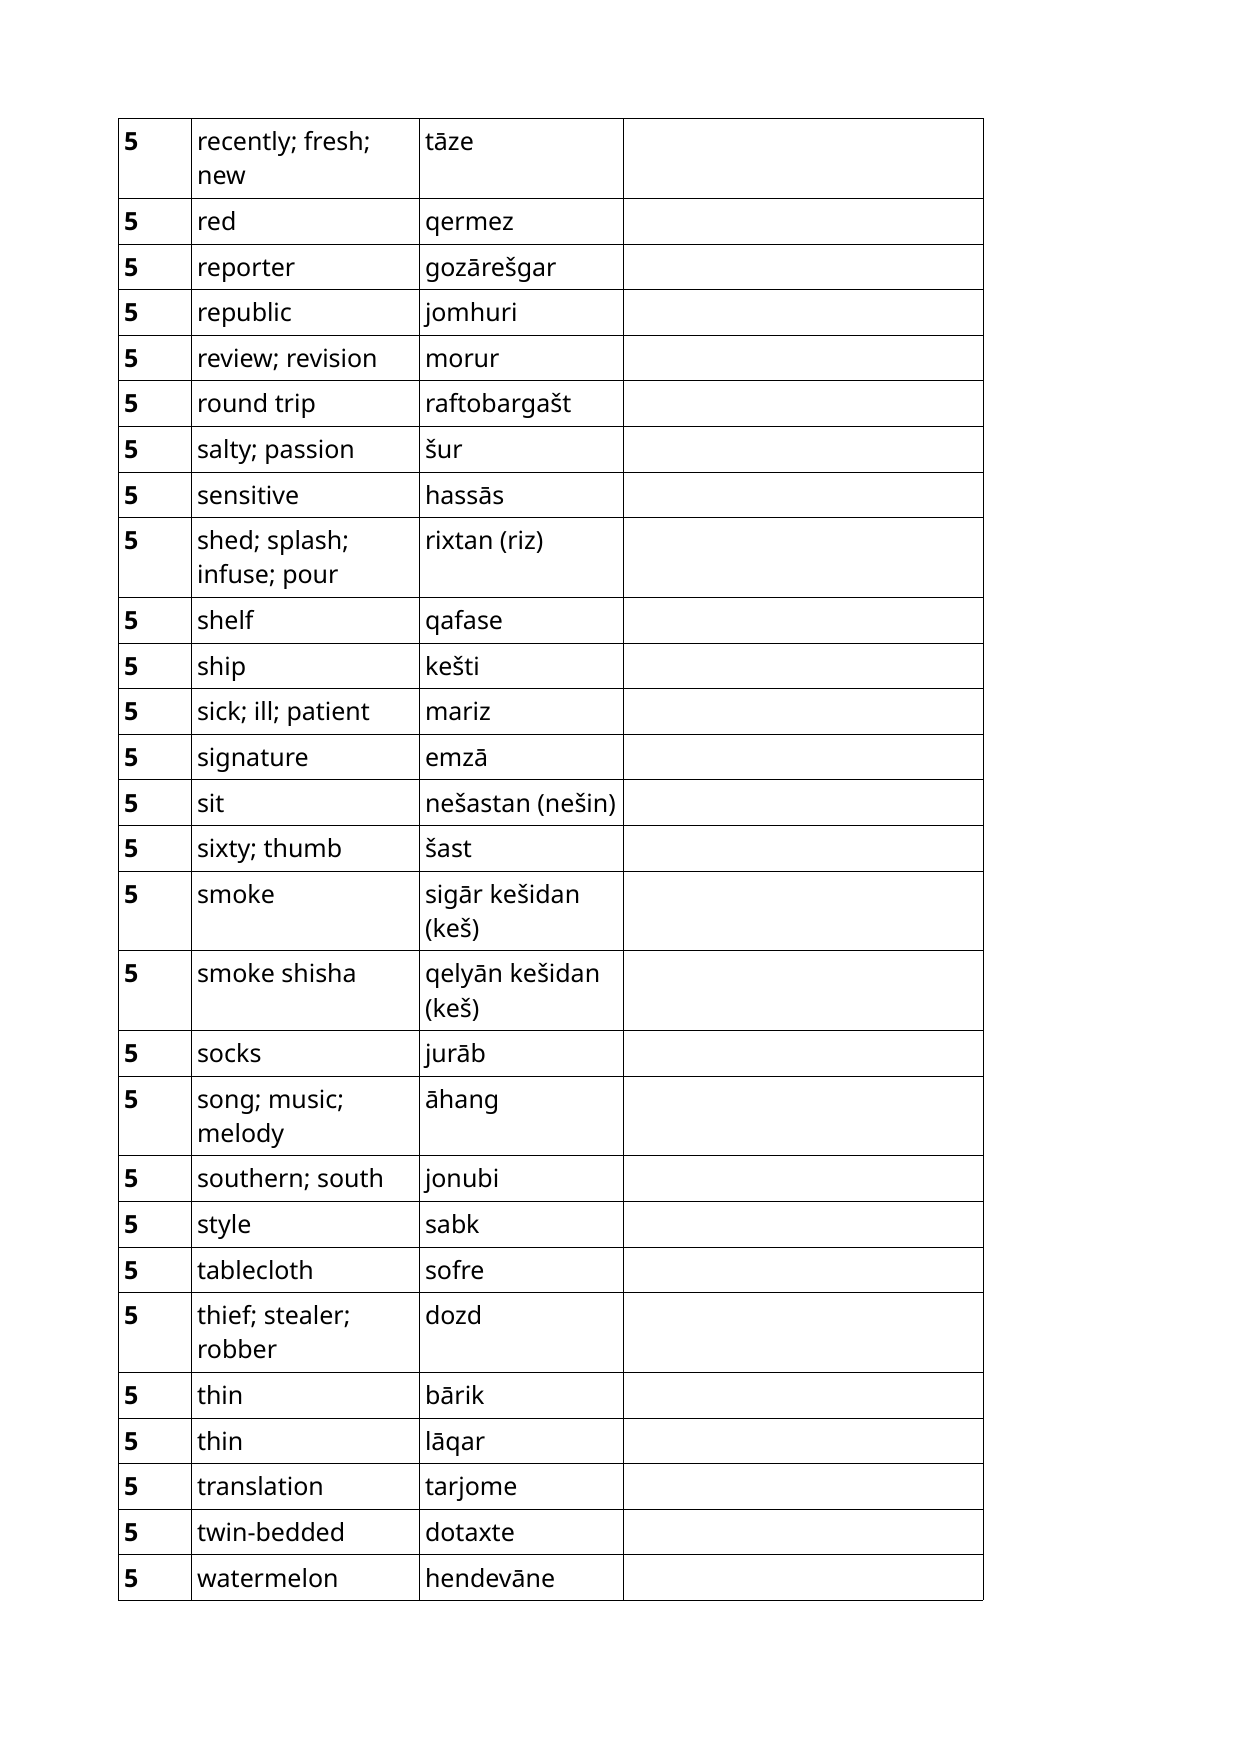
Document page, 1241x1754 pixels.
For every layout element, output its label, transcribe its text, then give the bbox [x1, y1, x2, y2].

table_cell sick; ill; patient [192, 689, 419, 734]
table_cell mariz [420, 689, 623, 734]
table_cell jonubi [420, 1156, 623, 1201]
table_cell 5 [119, 780, 191, 825]
table_cell sixty; thumb [192, 826, 419, 871]
table_cell bārik [420, 1373, 623, 1417]
table_cell [624, 1373, 983, 1417]
table_cell āhang [420, 1077, 623, 1155]
table_cell thin [192, 1419, 419, 1463]
table_cell 5 [119, 598, 191, 642]
table_cell reporter [192, 245, 419, 289]
table_cell [624, 735, 983, 779]
table_cell 5 [119, 1293, 191, 1372]
table_cell qafase [420, 598, 623, 642]
table_cell [624, 336, 983, 380]
table_cell hendevāne [420, 1555, 623, 1600]
table_cell rixtan (riz) [420, 518, 623, 597]
table_cell sigār kešidan (keš) [420, 872, 623, 950]
table_cell ship [192, 644, 419, 688]
table_cell thief; stealer; robber [192, 1293, 419, 1372]
table_cell 5 [119, 1373, 191, 1417]
table_cell [624, 598, 983, 642]
table_cell [624, 290, 983, 335]
table_cell [624, 1248, 983, 1292]
table_cell shed; splash; infuse; pour [192, 518, 419, 597]
table_cell dotaxte [420, 1510, 623, 1554]
table_cell 5 [119, 119, 191, 198]
table_cell round trip [192, 381, 419, 426]
table_cell southern; south [192, 1156, 419, 1201]
table_cell 5 [119, 826, 191, 871]
table_cell [624, 119, 983, 198]
table_cell 5 [119, 1031, 191, 1076]
table_cell 5 [119, 199, 191, 243]
table_cell 5 [119, 1202, 191, 1247]
table_cell [624, 780, 983, 825]
table_cell [624, 689, 983, 734]
table_cell 5 [119, 735, 191, 779]
table_cell song; music; melody [192, 1077, 419, 1155]
table_cell raftobargašt [420, 381, 623, 426]
table_cell 5 [119, 1077, 191, 1155]
table_cell [624, 644, 983, 688]
table_cell sabk [420, 1202, 623, 1247]
table_cell gozārešgar [420, 245, 623, 289]
table_cell style [192, 1202, 419, 1247]
table_cell [624, 245, 983, 289]
table_cell 5 [119, 872, 191, 950]
table_cell watermelon [192, 1555, 419, 1600]
table_cell [624, 1077, 983, 1155]
table_cell tāze [420, 119, 623, 198]
table_cell 5 [119, 1555, 191, 1600]
table_cell hassās [420, 473, 623, 517]
table_cell thin [192, 1373, 419, 1417]
table_cell 5 [119, 1510, 191, 1554]
table_cell [624, 1202, 983, 1247]
table_cell translation [192, 1464, 419, 1509]
table_cell 5 [119, 381, 191, 426]
table_cell signature [192, 735, 419, 779]
table_cell smoke [192, 872, 419, 950]
table_cell twin‐bedded [192, 1510, 419, 1554]
table_cell salty; passion [192, 427, 419, 472]
table_cell review; revision [192, 336, 419, 380]
table_cell emzā [420, 735, 623, 779]
table_cell kešti [420, 644, 623, 688]
table_cell 5 [119, 1156, 191, 1201]
table_cell 5 [119, 1464, 191, 1509]
table_cell [624, 199, 983, 243]
table_cell sit [192, 780, 419, 825]
table_cell 5 [119, 518, 191, 597]
table_cell [624, 1031, 983, 1076]
table_cell jomhuri [420, 290, 623, 335]
table_cell nešastan (nešin) [420, 780, 623, 825]
table_cell šast [420, 826, 623, 871]
table_cell [624, 826, 983, 871]
table_cell socks [192, 1031, 419, 1076]
table_cell [624, 1156, 983, 1201]
table_cell sensitive [192, 473, 419, 517]
table_cell [624, 1419, 983, 1463]
table_cell tablecloth [192, 1248, 419, 1292]
table_cell tarjome [420, 1464, 623, 1509]
table_cell lāqar [420, 1419, 623, 1463]
table_cell sofre [420, 1248, 623, 1292]
table_cell 5 [119, 1248, 191, 1292]
table_cell [624, 1555, 983, 1600]
table_cell [624, 1464, 983, 1509]
table_cell red [192, 199, 419, 243]
table_cell 5 [119, 1419, 191, 1463]
table_cell 5 [119, 290, 191, 335]
table_cell republic [192, 290, 419, 335]
table_cell 5 [119, 427, 191, 472]
table_cell [624, 427, 983, 472]
table_cell smoke shisha [192, 951, 419, 1030]
table_cell 5 [119, 473, 191, 517]
table_cell [624, 1293, 983, 1372]
table_cell [624, 1510, 983, 1554]
table_cell morur [420, 336, 623, 380]
table_cell recently; fresh; new [192, 119, 419, 198]
table_cell [624, 951, 983, 1030]
table_cell qelyān kešidan (keš) [420, 951, 623, 1030]
table_cell 5 [119, 951, 191, 1030]
table_cell dozd [420, 1293, 623, 1372]
table_cell 5 [119, 336, 191, 380]
table_cell shelf [192, 598, 419, 642]
table_cell šur [420, 427, 623, 472]
table_cell jurāb [420, 1031, 623, 1076]
table_cell 5 [119, 245, 191, 289]
table_cell 5 [119, 689, 191, 734]
table_cell [624, 872, 983, 950]
table_cell [624, 473, 983, 517]
table_cell qermez [420, 199, 623, 243]
table_cell [624, 518, 983, 597]
table_cell 5 [119, 644, 191, 688]
table_cell [624, 381, 983, 426]
